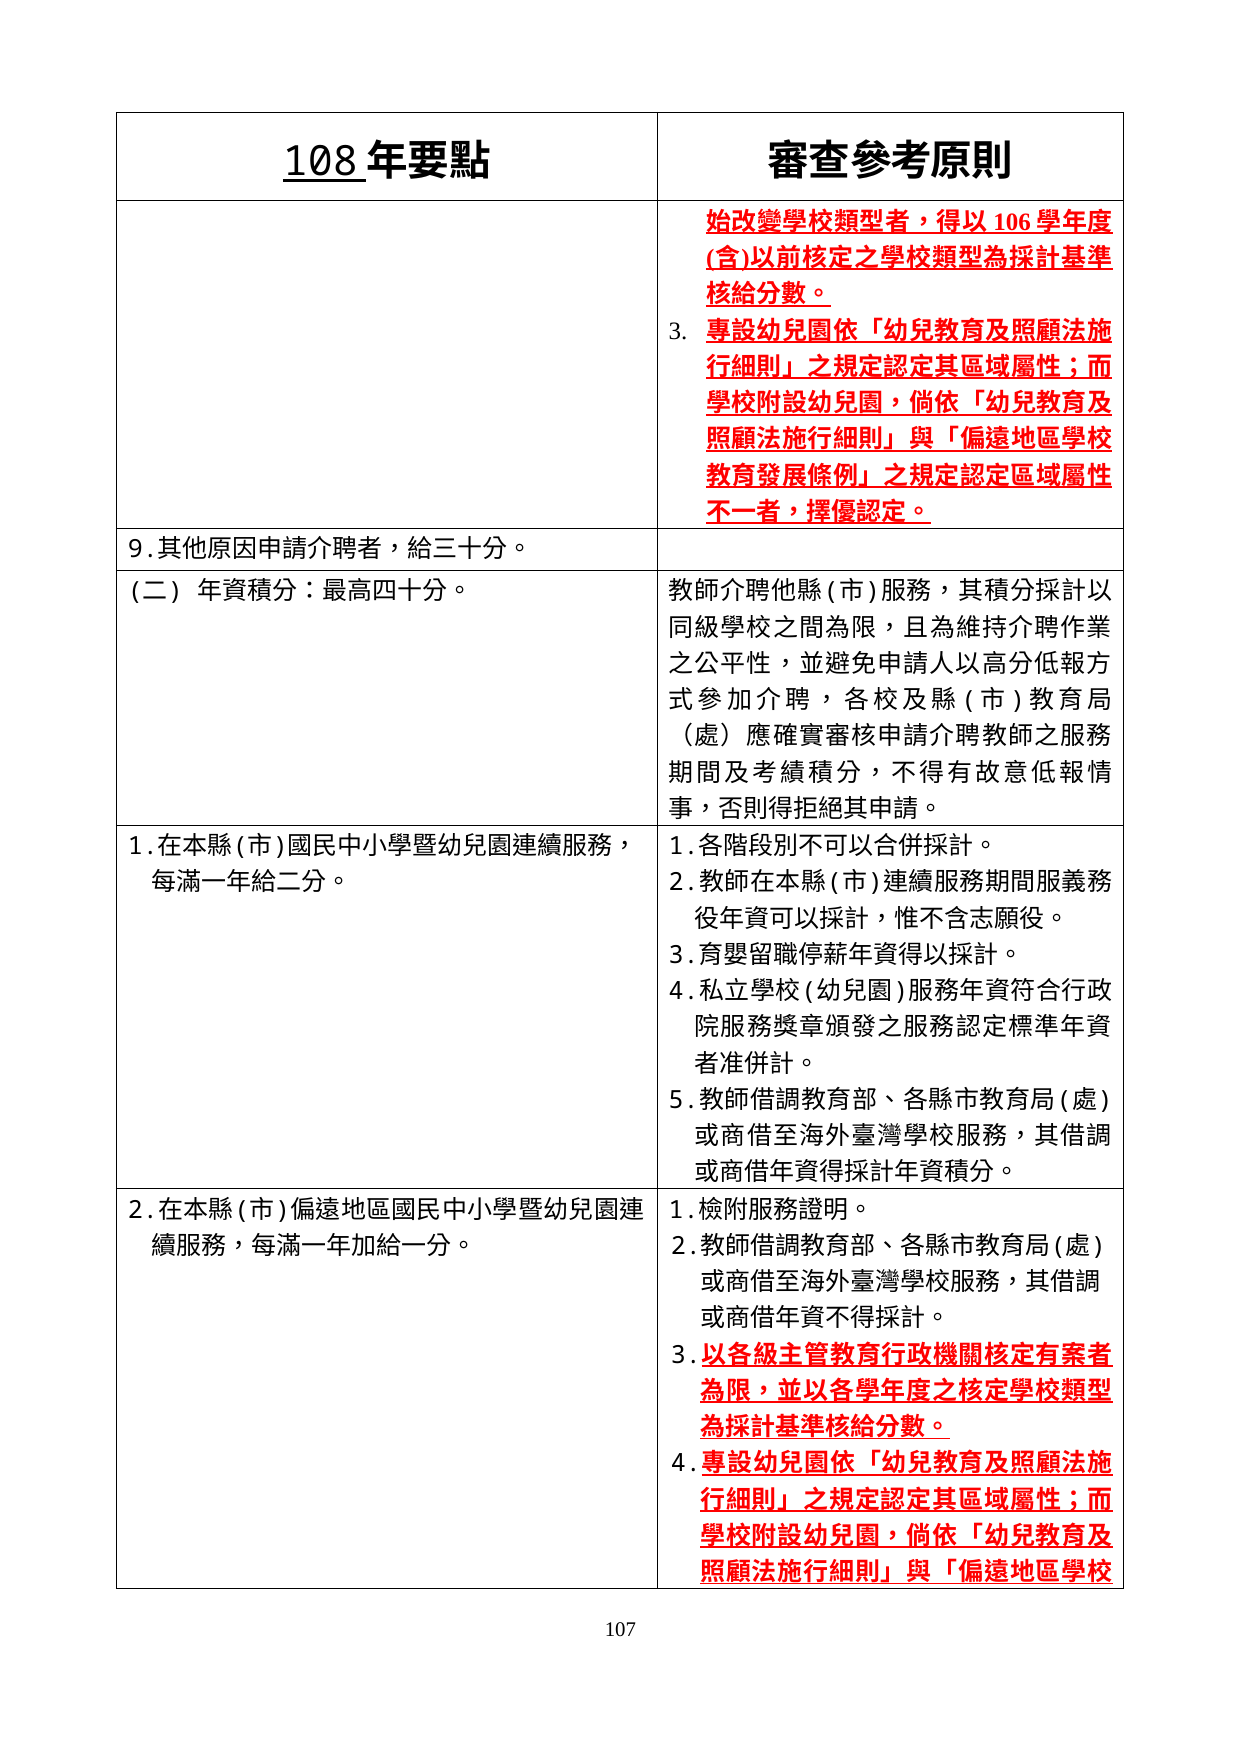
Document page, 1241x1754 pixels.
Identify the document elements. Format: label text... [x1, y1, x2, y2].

table_cell 教師介聘他縣(市)服務，其積分採計以同級學校之間為限，且為維持介聘作業之公平性，並避免申請人以高分低報方式參加介聘，各校及縣(市)教育局（處）應確實審核申請介聘教師之服務期間及考績積分，不得有故意低報情事，否則得拒絕其申請。 [658, 571, 1123, 824]
table_cell [117, 201, 657, 528]
table_cell 始改變學校類型者，得以106學年度(含)以前核定之學校類型為採計基準核給分數。 專設幼兒園依「幼兒教育及照顧法施行細則」之規定認定其區域屬性；而學校附設幼兒園，倘依「幼兒教育及照顧法施行細則」與「偏遠地區學校教育發展條例」之規定認定區域屬性不一者，擇優認定。 [658, 201, 1123, 528]
table_cell 2.在本縣(市)偏遠地區國民中小學暨幼兒園連續服務，每滿一年加給一分。 [117, 1189, 657, 1588]
table_cell [658, 529, 1123, 570]
table_header 108年要點 [117, 113, 657, 200]
table_cell (二) 年資積分：最高四十分。 [117, 571, 657, 824]
table_cell 1.各階段別不可以合併採計。 2.教師在本縣(市)連續服務期間服義務役年資可以採計，惟不含志願役。 3.育嬰留職停薪年資得以採計。 4.私立學校(幼兒園)服務年資符合行政院服務獎章頒發之服務認定標準年資者准併計。 5.教師借調教育部、各縣市教育局(處)或商借至海外臺灣學校服務，其借調或商借年資得採計年資積分。 [658, 826, 1123, 1188]
table_cell 1.在本縣(市)國民中小學暨幼兒園連續服務，每滿一年給二分。 [117, 826, 657, 1188]
table_cell 1.檢附服務證明。 2.教師借調教育部、各縣市教育局(處)或商借至海外臺灣學校服務，其借調或商借年資不得採計。 3.以各級主管教育行政機關核定有案者為限，並以各學年度之核定學校類型為採計基準核給分數。 4.專設幼兒園依「幼兒教育及照顧法施行細則」之規定認定其區域屬性；而學校附設幼兒園，倘依「幼兒教育及照顧法施行細則」與「偏遠地區學校 [658, 1189, 1123, 1588]
table_cell 9.其他原因申請介聘者，給三十分。 [117, 529, 657, 570]
table_header 審查參考原則 [658, 113, 1123, 200]
